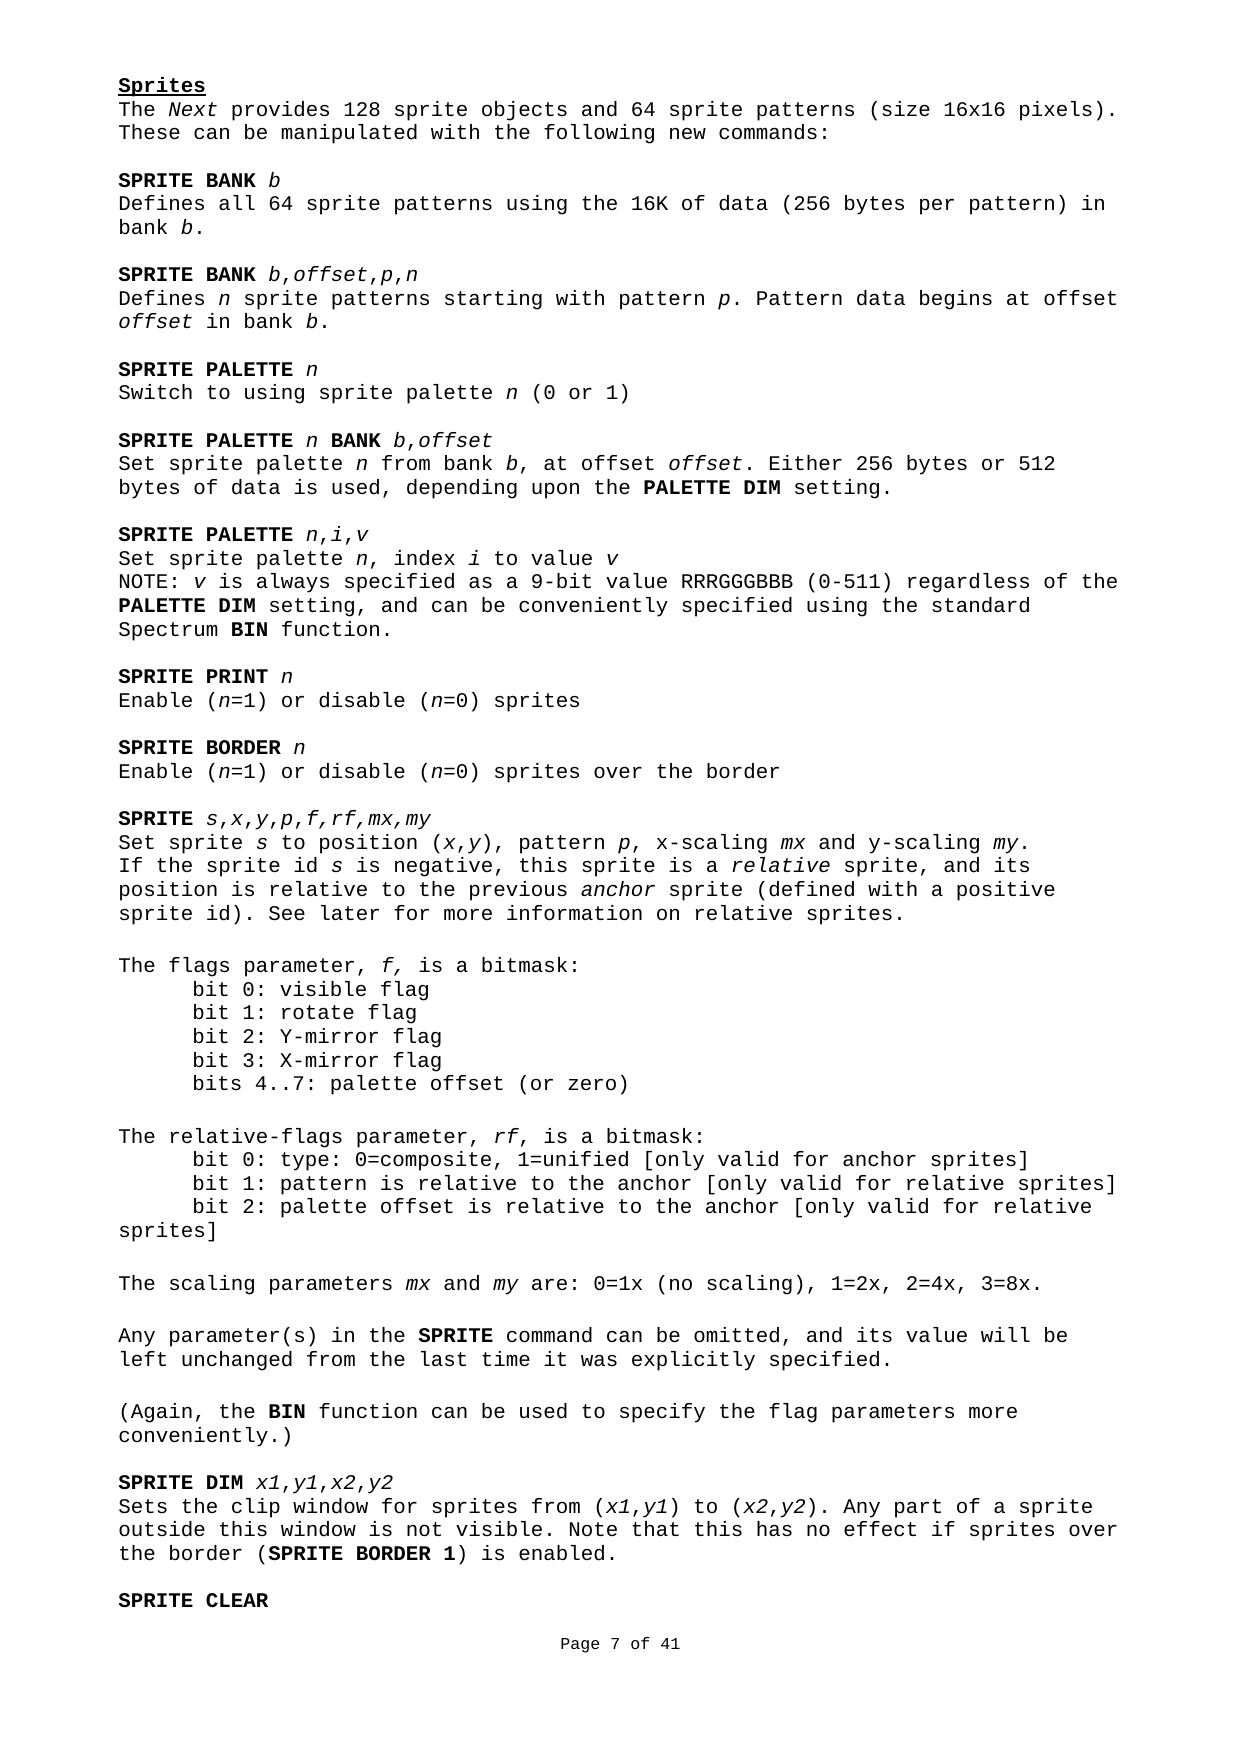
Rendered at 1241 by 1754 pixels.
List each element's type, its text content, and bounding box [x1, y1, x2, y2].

text Set sprite palette n from bank b, at offset offset. Either 256 bytes or 512 bytes of data is used, depending upon the PALETTE DIM setting. [118, 453, 1122, 501]
text Any parameter(s) in the SPRITE command can be omitted, and its value will be left unchanged from the last time it was explicitly specified. [118, 1325, 1122, 1372]
text SPRITE PALETTE n BANK b,offset [118, 430, 1122, 453]
text Enable (n=1) or disable (n=0) sprites [118, 690, 1122, 713]
text Defines n sprite patterns starting with pattern p. Pattern data begins at offset offset in bank b. [118, 288, 1122, 335]
text NOTE: v is always specified as a 9-bit value RRRGGGBBB (0-511) regardless of the PALETTE DIM setting, and can be conveniently specified using the standard Spectrum BIN function. [118, 572, 1122, 642]
text Sprites [118, 75, 1122, 99]
text Set sprite s to position (x,y), pattern p, x-scaling mx and y-scaling my. [118, 832, 1122, 855]
text The Next provides 128 sprite objects and 64 sprite patterns (size 16x16 pixels). These can be manipulated with the following new commands: [118, 99, 1122, 146]
text Defines all 64 sprite patterns using the 16K of data (256 bytes per pattern) in bank b. [118, 193, 1122, 241]
text Set sprite palette n, index i to value v [118, 548, 1122, 572]
text (Again, the BIN function can be used to specify the flag parameters more conveniently.) [118, 1401, 1122, 1448]
text SPRITE s,x,y,p,f,rf,mx,my [118, 808, 1122, 832]
text bit 0: visible flag [118, 979, 1122, 1002]
text The flags parameter, f, is a bitmask: [118, 955, 1122, 979]
text SPRITE CLEAR [118, 1590, 1122, 1614]
text bits 4..7: palette offset (or zero) [118, 1073, 1122, 1097]
text The relative-flags parameter, rf, is a bitmask: [118, 1126, 1122, 1149]
text bit 2: palette offset is relative to the anchor [only valid for relative sprites] [118, 1197, 1122, 1244]
text bit 3: X-mirror flag [118, 1049, 1122, 1073]
text Switch to using sprite palette n (0 or 1) [118, 382, 1122, 406]
text SPRITE BANK b,offset,p,n [118, 264, 1122, 288]
text SPRITE BORDER n [118, 737, 1122, 761]
text SPRITE PALETTE n,i,v [118, 524, 1122, 548]
text bit 1: pattern is relative to the anchor [only valid for relative sprites] [118, 1173, 1122, 1197]
text Enable (n=1) or disable (n=0) sprites over the border [118, 761, 1122, 784]
text SPRITE PRINT n [118, 666, 1122, 690]
text Sets the clip window for sprites from (x1,y1) to (x2,y2). Any part of a sprite outside this window is not visible. Note that this has no effect if sprites over the border (SPRITE BORDER 1) is enabled. [118, 1496, 1122, 1567]
text bit 1: rotate flag [118, 1002, 1122, 1026]
text bit 2: Y-mirror flag [118, 1026, 1122, 1049]
text SPRITE PALETTE n [118, 359, 1122, 382]
text bit 0: type: 0=composite, 1=unified [only valid for anchor sprites] [118, 1149, 1122, 1173]
text The scaling parameters mx and my are: 0=1x (no scaling), 1=2x, 2=4x, 3=8x. [118, 1273, 1122, 1296]
text SPRITE DIM x1,y1,x2,y2 [118, 1472, 1122, 1496]
text SPRITE BANK b [118, 169, 1122, 193]
text If the sprite id s is negative, this sprite is a relative sprite, and its position is relative to the previous anchor sprite (defined with a positive sprite id). See later for more information on relative sprites. [118, 855, 1122, 926]
